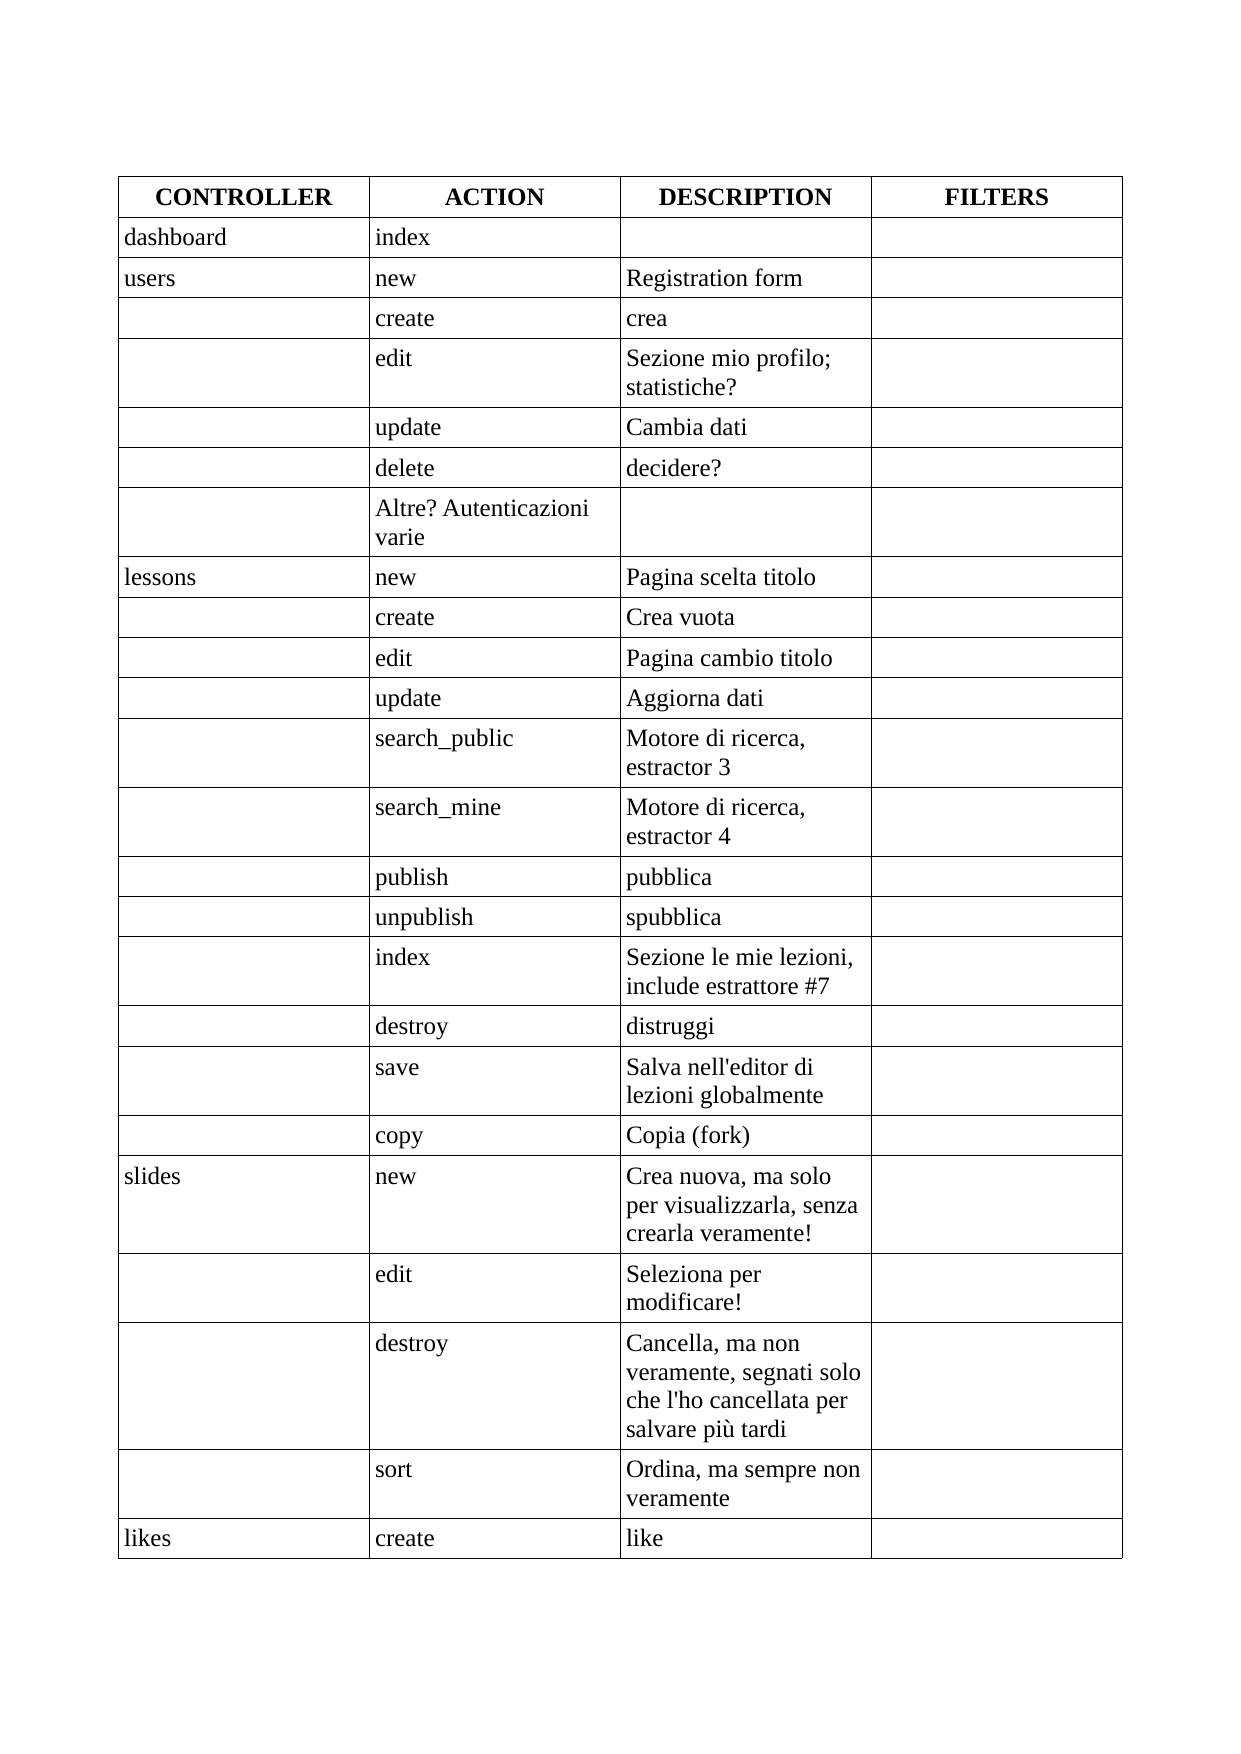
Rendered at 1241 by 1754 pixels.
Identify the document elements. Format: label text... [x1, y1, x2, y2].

table_cell dashboard [119, 218, 369, 257]
table_cell create [370, 598, 620, 637]
table_cell Crea vuota [621, 598, 871, 637]
table_cell [119, 857, 369, 896]
table_cell [872, 1323, 1122, 1448]
table_cell [872, 1116, 1122, 1155]
table_cell update [370, 408, 620, 447]
table_cell [872, 218, 1122, 257]
table_cell Registration form [621, 258, 871, 297]
table_cell edit [370, 1254, 620, 1322]
table_cell [872, 298, 1122, 338]
table_cell Altre? Autenticazioni varie [370, 488, 620, 556]
table_cell save [370, 1047, 620, 1115]
table_cell [119, 937, 369, 1005]
table_cell [872, 1006, 1122, 1046]
table_cell unpublish [370, 897, 620, 936]
table_cell [119, 408, 369, 447]
table_cell create [370, 298, 620, 338]
table_cell Cambia dati [621, 408, 871, 447]
table_cell index [370, 218, 620, 257]
table_cell [119, 1116, 369, 1155]
table_header ACTION [370, 177, 620, 217]
table_cell index [370, 937, 620, 1005]
table_cell [119, 1254, 369, 1322]
table_cell Seleziona per modificare! [621, 1254, 871, 1322]
table_cell lessons [119, 557, 369, 597]
table_cell publish [370, 857, 620, 896]
table_cell pubblica [621, 857, 871, 896]
table_cell [872, 638, 1122, 677]
table_cell [872, 897, 1122, 936]
table_cell delete [370, 448, 620, 487]
table_cell [119, 339, 369, 407]
table_cell [872, 557, 1122, 597]
table_cell crea [621, 298, 871, 338]
table_cell [872, 1450, 1122, 1518]
table_cell [621, 488, 871, 556]
table_cell search_public [370, 719, 620, 787]
table_cell [119, 488, 369, 556]
table_cell spubblica [621, 897, 871, 936]
table_cell [872, 788, 1122, 856]
table_cell [119, 897, 369, 936]
table_cell destroy [370, 1006, 620, 1046]
table_cell [872, 339, 1122, 407]
table_cell [119, 638, 369, 677]
table_cell [119, 1450, 369, 1518]
table_cell edit [370, 339, 620, 407]
table_cell edit [370, 638, 620, 677]
table_cell [119, 719, 369, 787]
table_cell [119, 678, 369, 718]
table_cell [872, 488, 1122, 556]
table_cell Pagina scelta titolo [621, 557, 871, 597]
table_cell [119, 788, 369, 856]
table_cell update [370, 678, 620, 718]
table_header CONTROLLER [119, 177, 369, 217]
table_cell [872, 719, 1122, 787]
table_cell [119, 1047, 369, 1115]
table_cell [872, 1254, 1122, 1322]
table_cell Pagina cambio titolo [621, 638, 871, 677]
table_cell search_mine [370, 788, 620, 856]
table_cell [621, 218, 871, 257]
table_cell Salva nell'editor di lezioni globalmente [621, 1047, 871, 1115]
table_cell new [370, 1156, 620, 1253]
table_cell new [370, 258, 620, 297]
table_cell destroy [370, 1323, 620, 1448]
table_cell Sezione mio profilo; statistiche? [621, 339, 871, 407]
table_cell [119, 298, 369, 338]
table_cell Ordina, ma sempre non veramente [621, 1450, 871, 1518]
table_cell [872, 937, 1122, 1005]
table_cell [119, 598, 369, 637]
table_cell Cancella, ma non veramente, segnati solo che l'ho cancellata per salvare più tardi [621, 1323, 871, 1448]
table_cell [872, 1519, 1122, 1558]
table_cell [872, 258, 1122, 297]
table_cell [872, 678, 1122, 718]
table_cell new [370, 557, 620, 597]
table_cell Copia (fork) [621, 1116, 871, 1155]
table_header DESCRIPTION [621, 177, 871, 217]
table_cell Motore di ricerca, estractor 4 [621, 788, 871, 856]
table_cell [872, 408, 1122, 447]
table_cell Motore di ricerca, estractor 3 [621, 719, 871, 787]
table_cell distruggi [621, 1006, 871, 1046]
table_cell likes [119, 1519, 369, 1558]
table_header FILTERS [872, 177, 1122, 217]
table_cell like [621, 1519, 871, 1558]
table_cell [872, 448, 1122, 487]
table_cell [872, 1156, 1122, 1253]
table_cell [872, 1047, 1122, 1115]
table_cell users [119, 258, 369, 297]
table_cell [119, 448, 369, 487]
table_cell Aggiorna dati [621, 678, 871, 718]
table_cell decidere? [621, 448, 871, 487]
table_cell [872, 598, 1122, 637]
table_cell Sezione le mie lezioni, include estrattore #7 [621, 937, 871, 1005]
table_cell Crea nuova, ma solo per visualizzarla, senza crearla veramente! [621, 1156, 871, 1253]
table_cell create [370, 1519, 620, 1558]
table_cell [119, 1006, 369, 1046]
table_cell [872, 857, 1122, 896]
table_cell slides [119, 1156, 369, 1253]
table_cell [119, 1323, 369, 1448]
table_cell copy [370, 1116, 620, 1155]
table_cell sort [370, 1450, 620, 1518]
